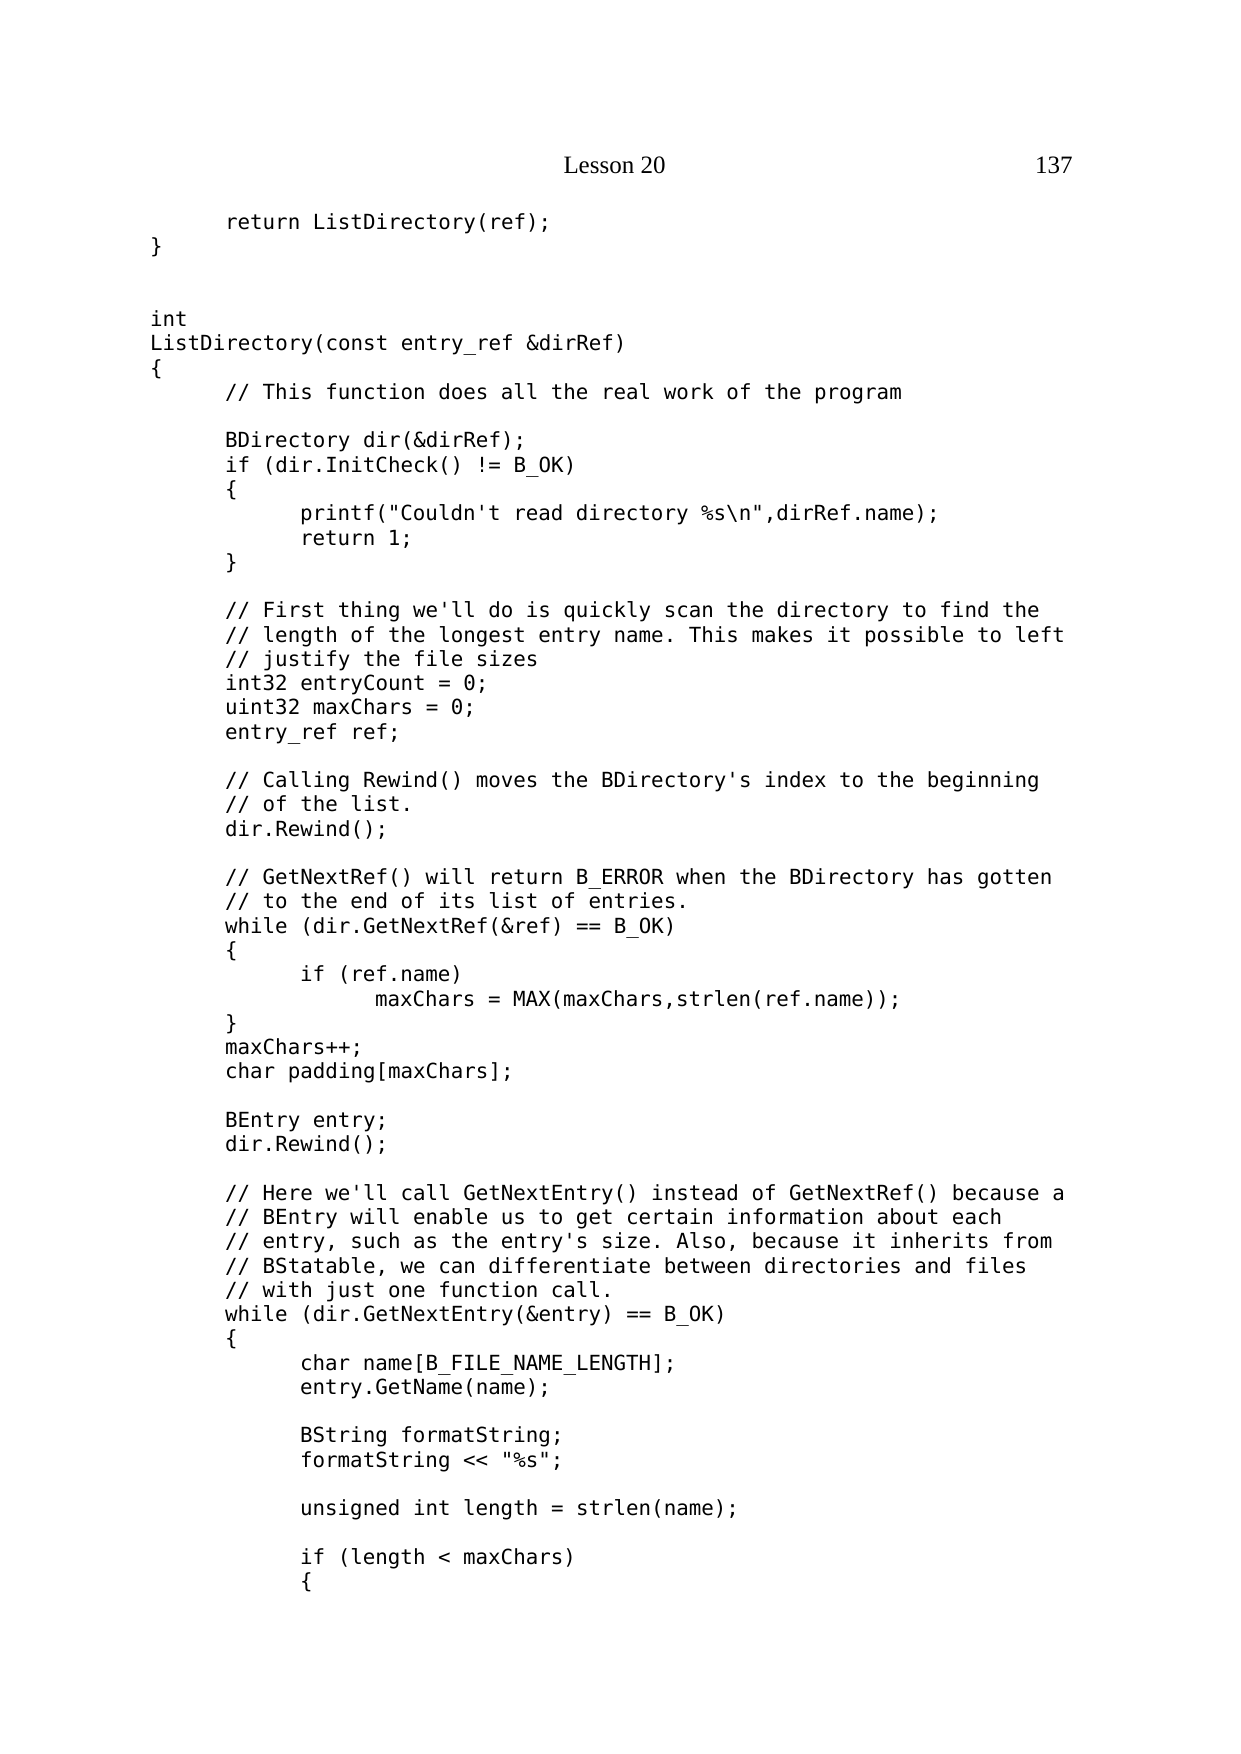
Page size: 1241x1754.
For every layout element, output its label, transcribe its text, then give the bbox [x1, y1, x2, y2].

text BString formatString; [150, 1423, 1091, 1448]
text entry.GetName(name); [150, 1375, 1091, 1399]
text // to the end of its list of entries. [150, 889, 1091, 914]
text return ListDirectory(ref); [150, 210, 1091, 234]
text dir.Rewind(); [150, 817, 1091, 841]
text char name[B_FILE_NAME_LENGTH]; [150, 1351, 1091, 1375]
text // First thing we'll do is quickly scan the directory to find the [150, 598, 1091, 623]
text maxChars = MAX(maxChars,strlen(ref.name)); [150, 987, 1091, 1011]
text entry_ref ref; [150, 720, 1091, 744]
text ListDirectory(const entry_ref &dirRef) [150, 331, 1091, 356]
text // BEntry will enable us to get certain information about each [150, 1205, 1091, 1229]
text while (dir.GetNextRef(&ref) == B_OK) [150, 914, 1091, 938]
text } [150, 550, 1091, 574]
text } [150, 1011, 1091, 1035]
text { [150, 477, 1091, 501]
text // Here we'll call GetNextEntry() instead of GetNextRef() because a [150, 1181, 1091, 1205]
text { [150, 938, 1091, 962]
text } [150, 234, 1091, 258]
text printf("Couldn't read directory %s\n",dirRef.name); [150, 501, 1091, 526]
text formatString << "%s"; [150, 1448, 1091, 1472]
text // GetNextRef() will return B_ERROR when the BDirectory has gotten [150, 865, 1091, 889]
text BEntry entry; [150, 1108, 1091, 1132]
text if (length < maxChars) [150, 1545, 1091, 1569]
text // This function does all the real work of the program [150, 380, 1091, 404]
text return 1; [150, 526, 1091, 550]
text { [150, 1569, 1091, 1593]
text int [150, 307, 1091, 331]
text char padding[maxChars]; [150, 1059, 1091, 1084]
text uint32 maxChars = 0; [150, 695, 1091, 720]
text // length of the longest entry name. This makes it possible to left [150, 623, 1091, 647]
text if (ref.name) [150, 962, 1091, 987]
text maxChars++; [150, 1035, 1091, 1059]
text BDirectory dir(&dirRef); [150, 428, 1091, 453]
text unsigned int length = strlen(name); [150, 1496, 1091, 1521]
text if (dir.InitCheck() != B_OK) [150, 453, 1091, 477]
text // entry, such as the entry's size. Also, because it inherits from [150, 1229, 1091, 1254]
text { [150, 356, 1091, 380]
text // justify the file sizes [150, 647, 1091, 671]
text // with just one function call. [150, 1278, 1091, 1302]
text // Calling Rewind() moves the BDirectory's index to the beginning [150, 768, 1091, 792]
text dir.Rewind(); [150, 1132, 1091, 1157]
text while (dir.GetNextEntry(&entry) == B_OK) [150, 1302, 1091, 1326]
text int32 entryCount = 0; [150, 671, 1091, 695]
text { [150, 1326, 1091, 1351]
text // BStatable, we can differentiate between directories and files [150, 1254, 1091, 1278]
text // of the list. [150, 792, 1091, 817]
